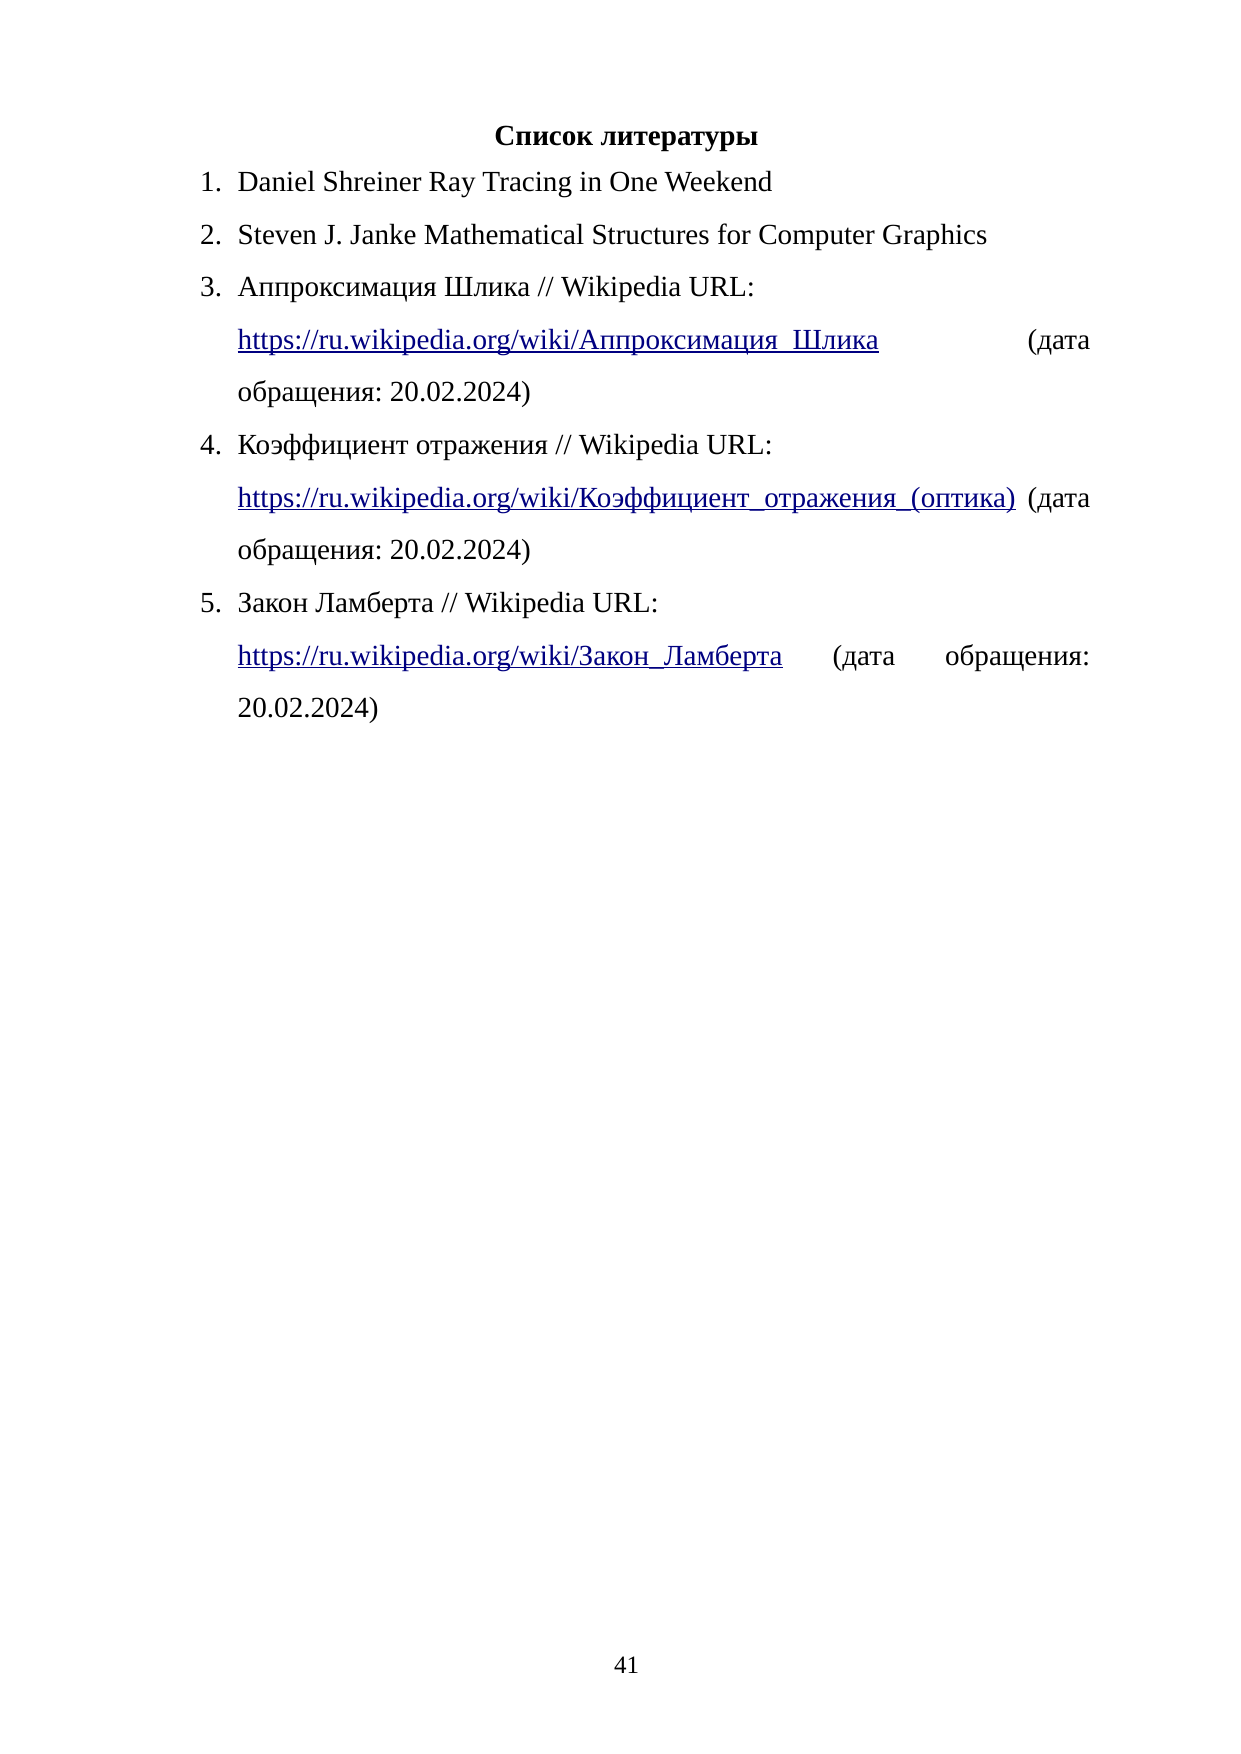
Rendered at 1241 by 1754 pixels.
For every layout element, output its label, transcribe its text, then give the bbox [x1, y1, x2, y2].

list Закон Ламберта // Wikipedia URL: [200, 585, 1090, 618]
list Daniel Shreiner Ray Tracing in One Weekend [200, 164, 1090, 198]
list https://ru.wikipedia.org/wiki/Аппроксимация_Шлика (дата обращения: 20.02.2024) [200, 322, 1090, 408]
list Коэффициент отражения // Wikipedia URL: [200, 427, 1090, 461]
list https://ru.wikipedia.org/wiki/Коэффициент_отражения_(оптика) (дата обращения: 20.02.2024) [200, 480, 1090, 566]
list https://ru.wikipedia.org/wiki/Закон_Ламберта (дата обращения: 20.02.2024) [200, 638, 1090, 724]
list Аппроксимация Шлика // Wikipedia URL: [200, 269, 1090, 303]
list Steven J. Janke Mathematical Structures for Computer Graphics [200, 217, 1090, 250]
subtitle Список литературы [162, 118, 1090, 152]
